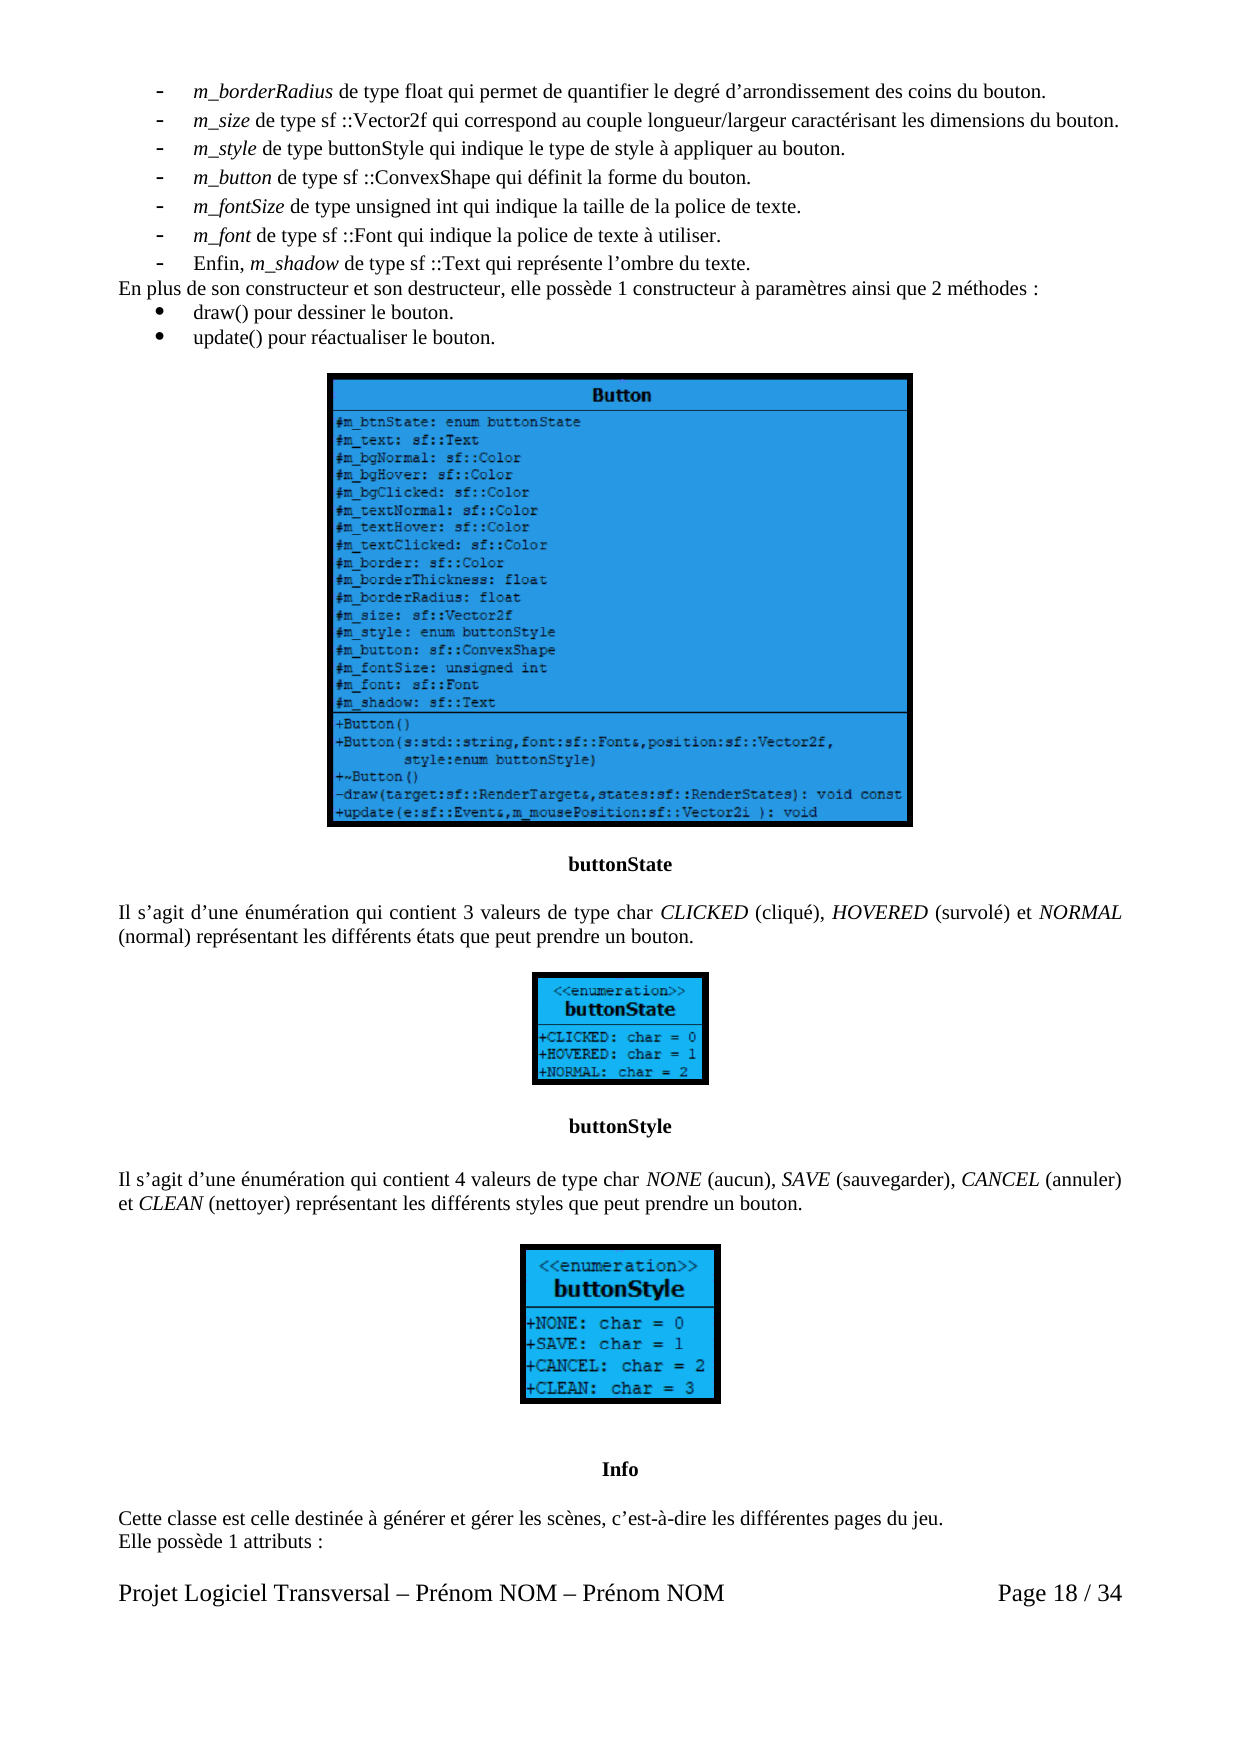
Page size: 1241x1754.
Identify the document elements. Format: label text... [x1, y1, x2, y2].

list m_style de type buttonStyle qui indique le type de style à appliquer au bouton. [156, 132, 1122, 161]
list m_button de type sf ::ConvexShape qui définit la forme du bouton. [156, 161, 1122, 190]
text Cette classe est celle destinée à générer et gérer les scènes, c’est-à-dire les différentes pages du jeu. [118, 1505, 1122, 1529]
list m_font de type sf ::Font qui indique la police de texte à utiliser. [156, 219, 1122, 247]
list update() pour réactualiser le bouton. [156, 325, 1122, 349]
text buttonState [118, 851, 1122, 876]
list Enfin, m_shadow de type sf ::Text qui représente l’ombre du texte. [156, 247, 1122, 276]
text Il s’agit d’une énumération qui contient 3 valeurs de type char CLICKED (cliqué), HOVERED (survolé) et NORMAL (normal) représentant les différents états que peut prendre un bouton. [118, 899, 1122, 948]
list m_size de type sf ::Vector2f qui correspond au couple longueur/largeur caractérisant les dimensions du bouton. [156, 104, 1122, 132]
list m_borderRadius de type float qui permet de quantifier le degré d’arrondissement des coins du bouton. [156, 75, 1122, 104]
list draw() pour dessiner le bouton. [156, 300, 1122, 325]
text Il s’agit d’une énumération qui contient 4 valeurs de type char NONE (aucun), SAVE (sauvegarder), CANCEL (annuler) et CLEAN (nettoyer) représentant les différents styles que peut prendre un bouton. [118, 1167, 1122, 1215]
text buttonStyle [118, 1114, 1122, 1138]
text Info [118, 1457, 1122, 1481]
list m_fontSize de type unsigned int qui indique la taille de la police de texte. [156, 190, 1122, 219]
text Elle possède 1 attributs : [118, 1529, 1122, 1553]
text En plus de son constructeur et son destructeur, elle possède 1 constructeur à paramètres ainsi que 2 méthodes : [118, 276, 1122, 300]
